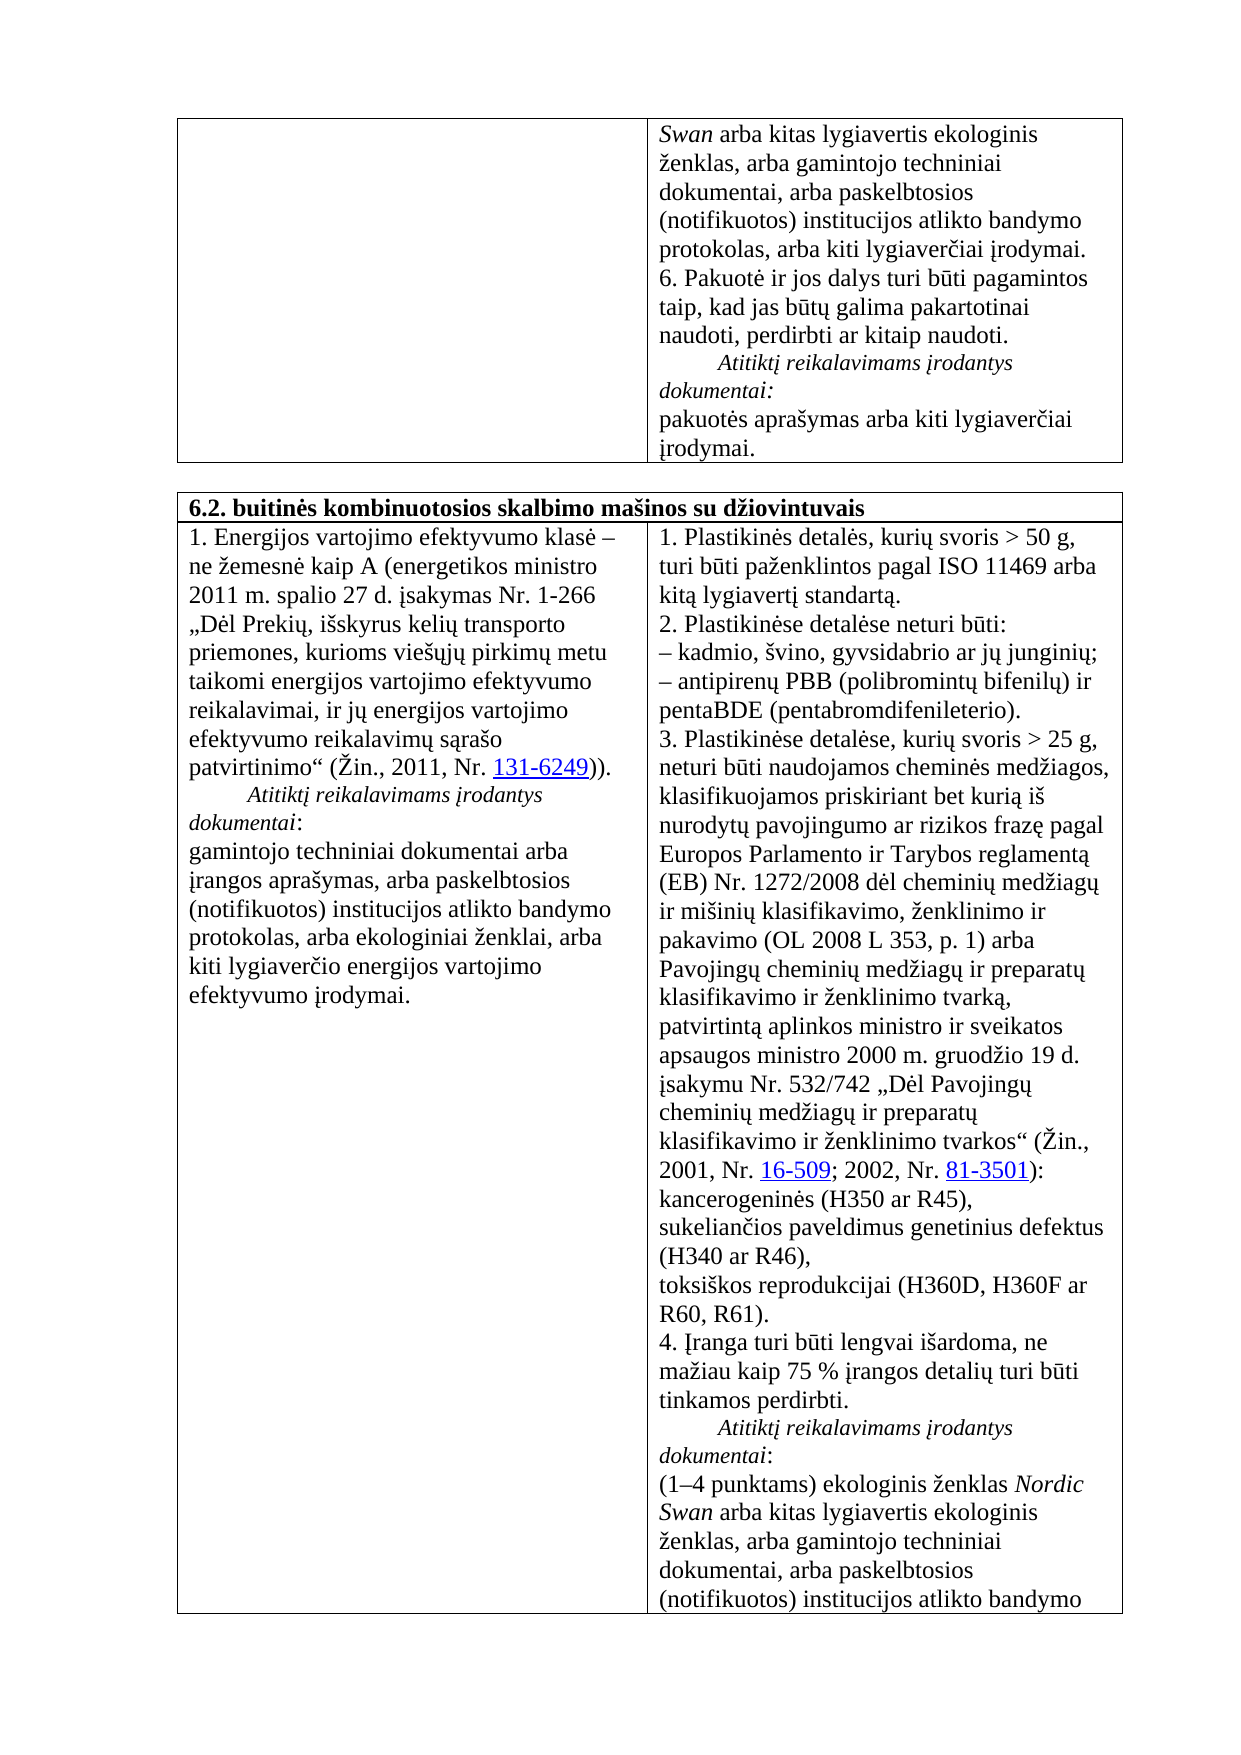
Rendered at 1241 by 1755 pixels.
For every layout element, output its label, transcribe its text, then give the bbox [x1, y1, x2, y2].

table_header [1094, 493, 1122, 521]
table_cell [178, 119, 647, 462]
table_cell Swan arba kitas lygiavertis ekologinis ženklas, arba gamintojo techniniai dokumentai, arba paskelbtosios (notifikuotos) institucijos atlikto bandymo protokolas, arba kiti lygiaverčiai įrodymai. 6. Pakuotė ir jos dalys turi būti pagamintos taip, kad jas būtų galima pakartotinai naudoti, perdirbti ar kitaip naudoti. Atitiktį reikalavimams įrodantys dokumentai: pakuotės aprašymas arba kiti lygiaverčiai įrodymai. [648, 119, 1122, 462]
table_cell 1. Plastikinės detalės, kurių svoris > 50 g, turi būti paženklintos pagal ISO 11469 arba kitą lygiavertį standartą. 2. Plastikinėse detalėse neturi būti: – kadmio, švino, gyvsidabrio ar jų junginių; – antipirenų PBB (polibromintų bifenilų) ir pentaBDE (pentabromdifenileterio). 3. Plastikinėse detalėse, kurių svoris > 25 g, neturi būti naudojamos cheminės medžiagos, klasifikuojamos priskiriant bet kurią iš nurodytų pavojingumo ar rizikos frazę pagal Europos Parlamento ir Tarybos reglamentą (EB) Nr. 1272/2008 dėl cheminių medžiagų ir mišinių klasifikavimo, ženklinimo ir pakavimo (OL 2008 L 353, p. 1) arba Pavojingų cheminių medžiagų ir preparatų klasifikavimo ir ženklinimo tvarką, patvirtintą aplinkos ministro ir sveikatos apsaugos ministro 2000 m. gruodžio 19 d. įsakymu Nr. 532/742 „Dėl Pavojingų cheminių medžiagų ir preparatų klasifikavimo ir ženklinimo tvarkos“ (Žin., 2001, Nr. 16-509; 2002, Nr. 81-3501): kancerogeninės (H350 ar R45), sukeliančios paveldimus genetinius defektus (H340 ar R46), toksiškos reprodukcijai (H360D, H360F ar R60, R61). 4. Įranga turi būti lengvai išardoma, ne mažiau kaip 75 % įrangos detalių turi būti tinkamos perdirbti. Atitiktį reikalavimams įrodantys dokumentai: (1–4 punktams) ekologinis ženklas Nordic Swan arba kitas lygiavertis ekologinis ženklas, arba gamintojo techniniai dokumentai, arba paskelbtosios (notifikuotos) institucijos atlikto bandymo [648, 523, 1122, 1612]
table_header 6.2. buitinės kombinuotosios skalbimo mašinos su džiovintuvais [178, 493, 1094, 521]
table_cell 1. Energijos vartojimo efektyvumo klasė – ne žemesnė kaip A (energetikos ministro 2011 m. spalio 27 d. įsakymas Nr. 1-266 „Dėl Prekių, išskyrus kelių transporto priemones, kurioms viešųjų pirkimų metu taikomi energijos vartojimo efektyvumo reikalavimai, ir jų energijos vartojimo efektyvumo reikalavimų sąrašo patvirtinimo“ (Žin., 2011, Nr. 131-6249)). Atitiktį reikalavimams įrodantys dokumentai: gamintojo techniniai dokumentai arba įrangos aprašymas, arba paskelbtosios (notifikuotos) institucijos atlikto bandymo protokolas, arba ekologiniai ženklai, arba kiti lygiaverčio energijos vartojimo efektyvumo įrodymai. [178, 523, 647, 1612]
